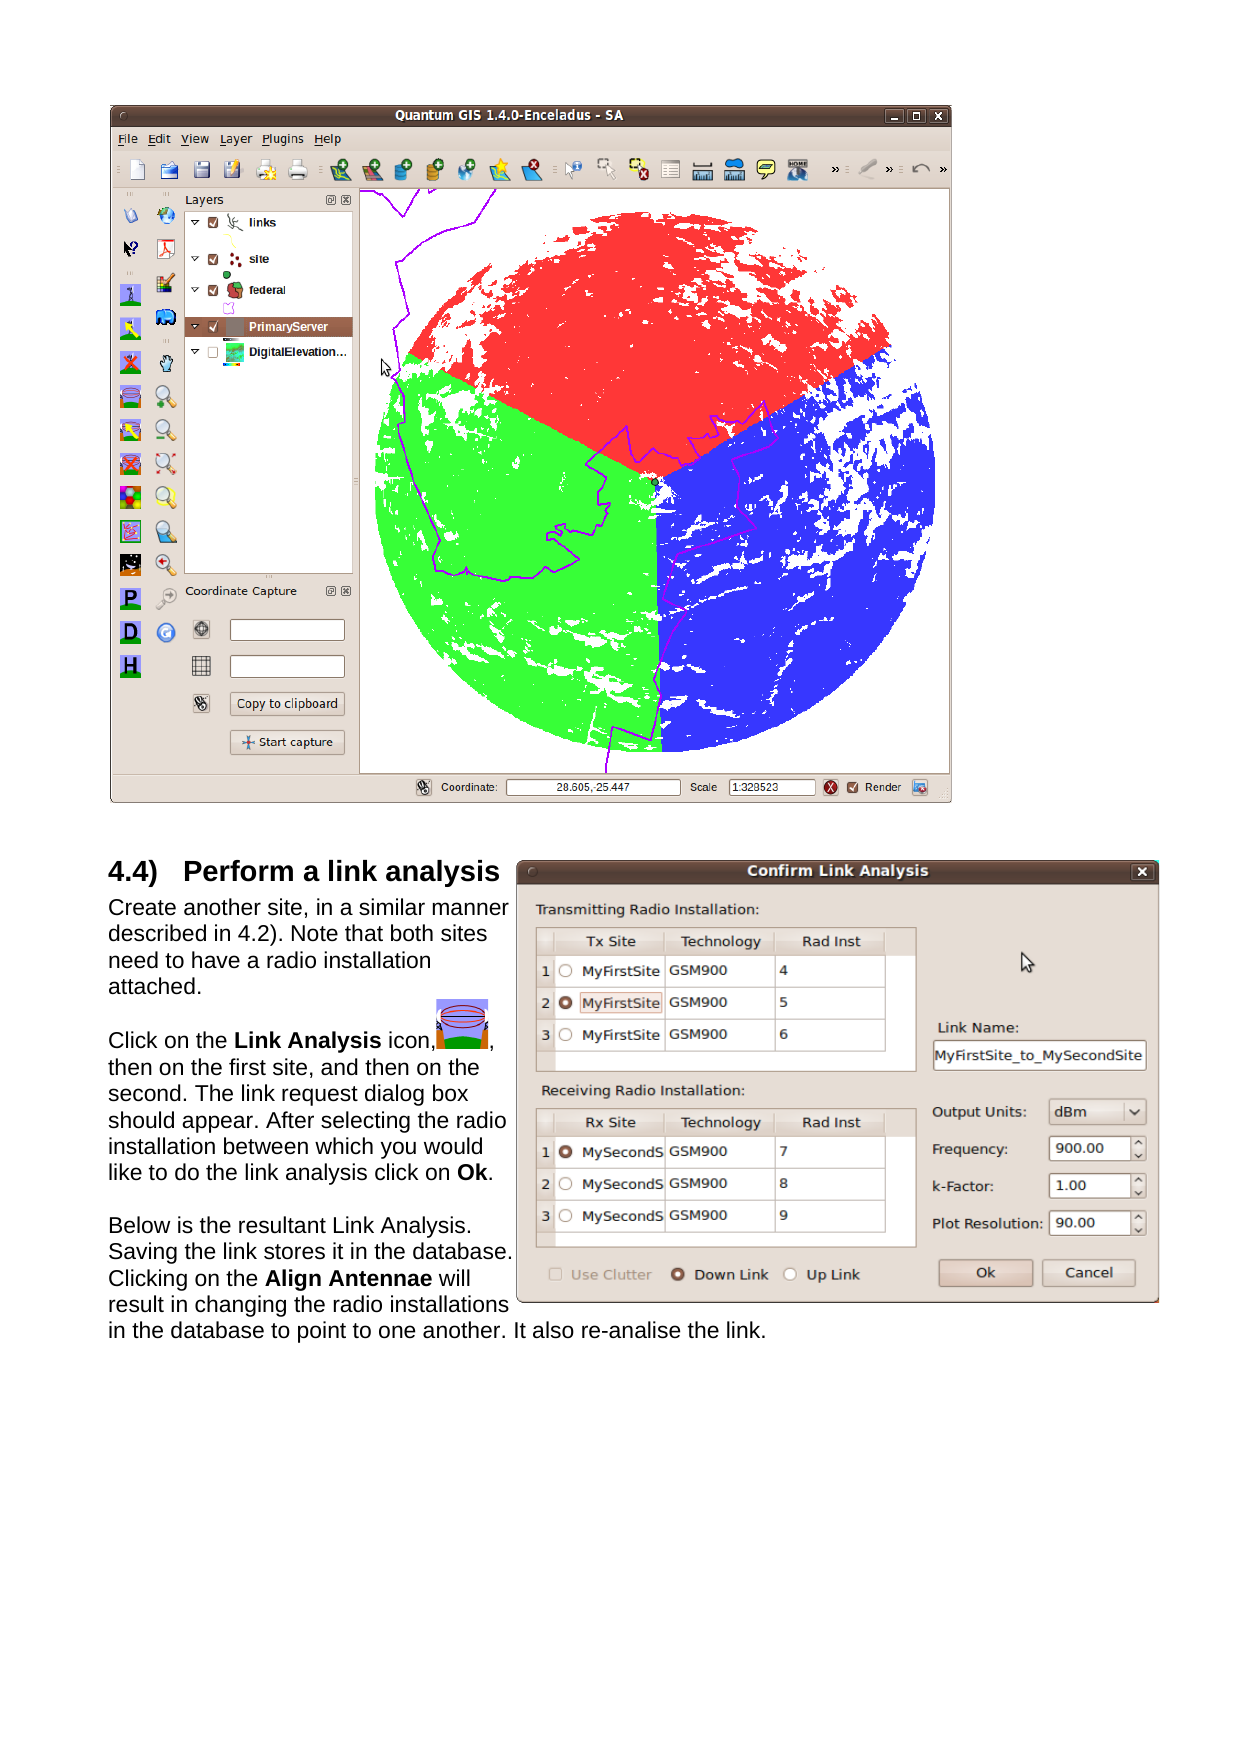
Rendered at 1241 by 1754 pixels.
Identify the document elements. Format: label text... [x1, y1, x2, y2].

picture [110, 105, 952, 803]
picture [436, 999, 489, 1049]
text Below is the resultant Link Analysis. Saving the link stores it in the database. Clicking on the Align Antennae will result in changing the radio installations in the database to point to one another. It also re-analise the link. [108, 1212, 1156, 1344]
text Create another site, in a similar manner described in 4.2). Note that both sites need to have a radio installation attached. [108, 894, 516, 999]
subtitle Perform a link analysis [108, 854, 1156, 888]
picture [516, 860, 1160, 1303]
text Click on the Link Analysis icon,, then on the first site, and then on the second. The link request dialog box should appear. After selecting the radio installation between which you would like to do the link analysis click on Ok. [108, 999, 516, 1186]
